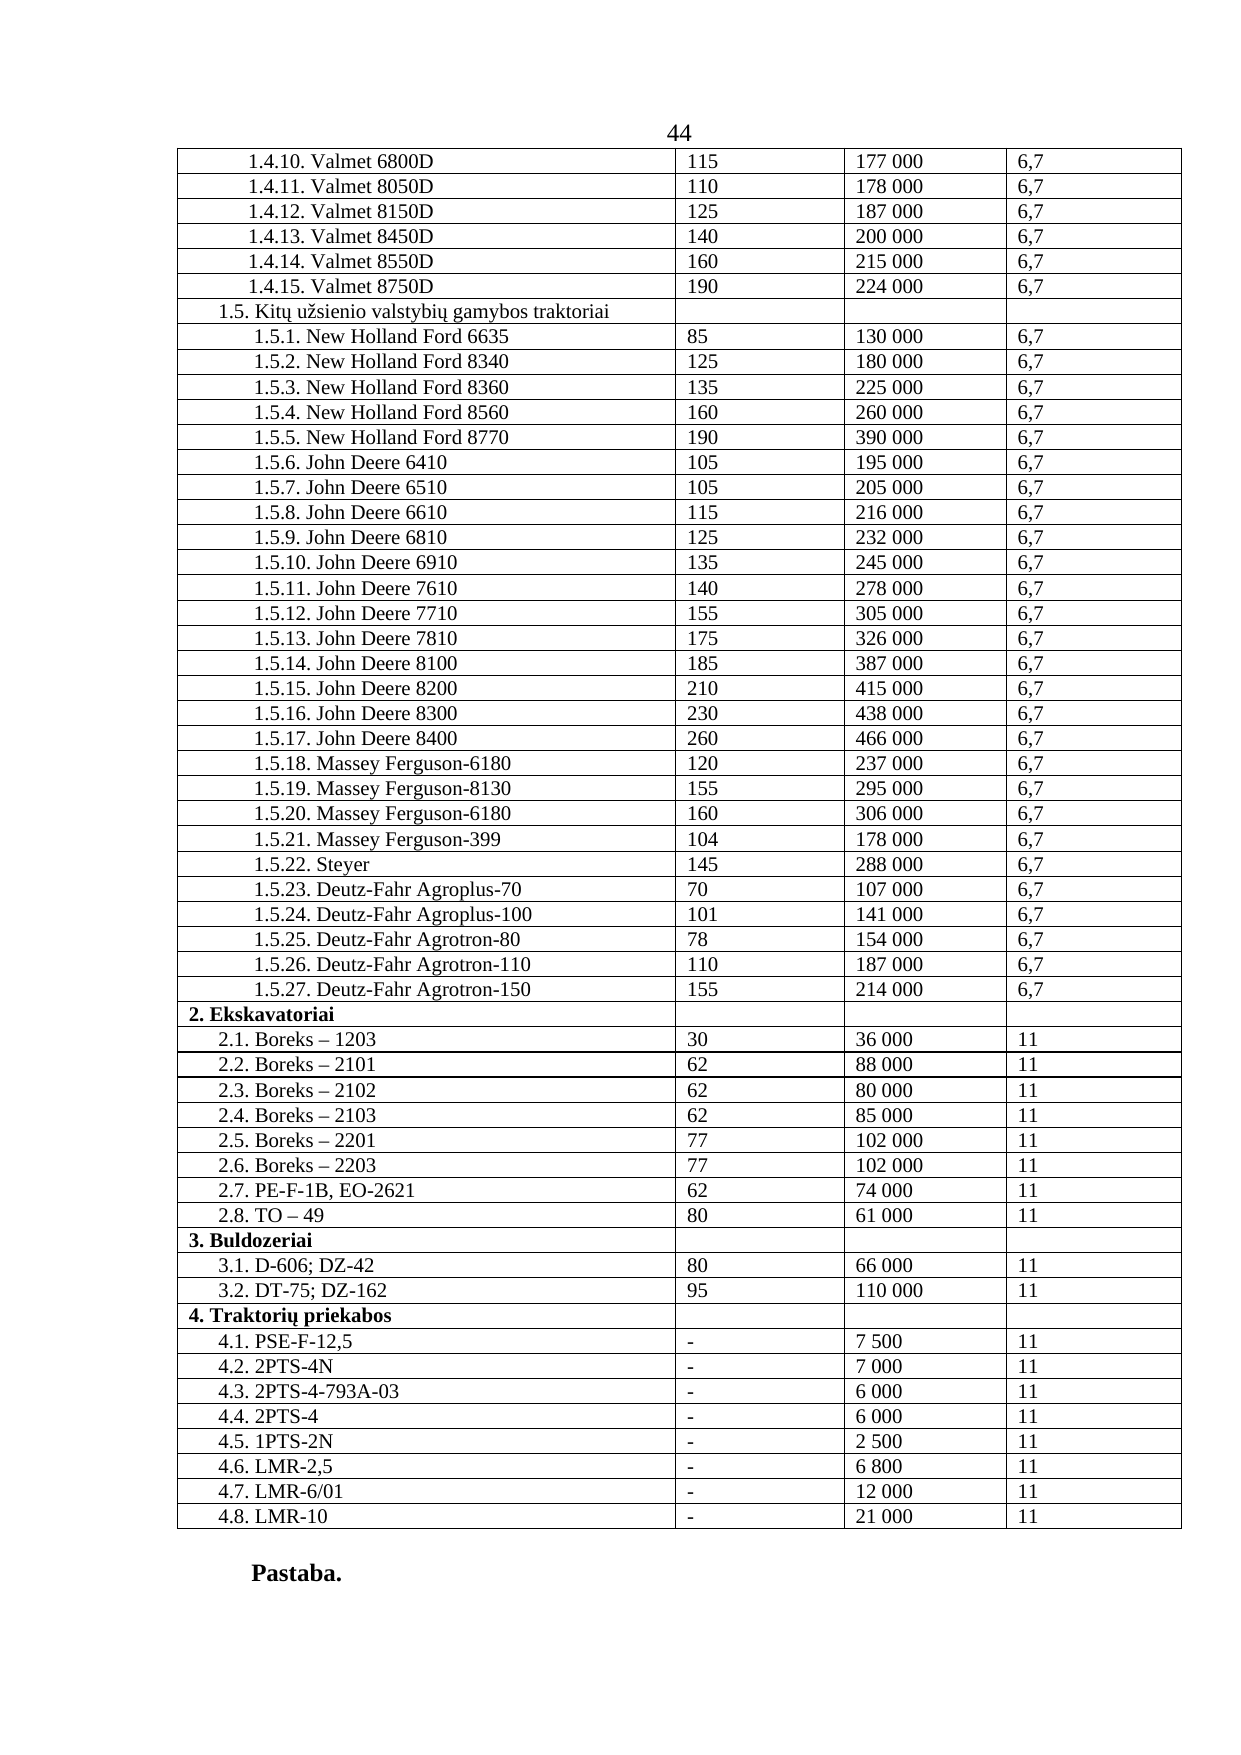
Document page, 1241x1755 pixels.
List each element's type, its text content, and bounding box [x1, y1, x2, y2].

table_cell 1.5.16. John Deere 8300 [178, 701, 675, 725]
table_cell - [676, 1454, 844, 1478]
table_cell 125 [676, 350, 844, 373]
table_cell 102 000 [845, 1153, 1006, 1177]
table_cell 260 000 [845, 400, 1006, 424]
table_cell 6,7 [1007, 350, 1181, 373]
table_cell 1.5.2. New Holland Ford 8340 [178, 350, 675, 373]
table_cell 6,7 [1007, 927, 1181, 951]
table_cell 6,7 [1007, 651, 1181, 675]
table_cell 326 000 [845, 626, 1006, 650]
text Pastaba. [177, 1558, 1181, 1587]
table_cell 115 [676, 149, 844, 173]
table_cell 155 [676, 601, 844, 624]
table_cell 11 [1007, 1354, 1181, 1378]
table_cell 177 000 [845, 149, 1006, 173]
table_cell 1.5.4. New Holland Ford 8560 [178, 400, 675, 424]
table_cell 390 000 [845, 425, 1006, 449]
table_cell 225 000 [845, 375, 1006, 399]
table_cell 62 [676, 1178, 844, 1202]
table_cell [1007, 1228, 1181, 1252]
table_cell 466 000 [845, 726, 1006, 750]
table_cell 1.5.21. Massey Ferguson-399 [178, 826, 675, 851]
table_cell 2.8. TO – 49 [178, 1203, 675, 1227]
table_cell 85 000 [845, 1103, 1006, 1127]
table_cell 1.5.6. John Deere 6410 [178, 450, 675, 474]
table_cell 214 000 [845, 977, 1006, 1001]
table_cell 6,7 [1007, 274, 1181, 298]
table_cell 1.4.12. Valmet 8150D [178, 199, 675, 223]
table_cell 101 [676, 902, 844, 926]
table_cell 6,7 [1007, 826, 1181, 851]
table_cell 7 000 [845, 1354, 1006, 1378]
table_cell 4.1. PSE-F-12,5 [178, 1329, 675, 1353]
table_cell 2. Ekskavatoriai [178, 1002, 675, 1026]
table_cell 260 [676, 726, 844, 750]
table_cell 1.5.25. Deutz-Fahr Agrotron-80 [178, 927, 675, 951]
table_cell 6,7 [1007, 877, 1181, 901]
table_cell 6,7 [1007, 776, 1181, 800]
table_cell 1.4.14. Valmet 8550D [178, 249, 675, 273]
table_cell - [676, 1329, 844, 1353]
table_cell 160 [676, 249, 844, 273]
table_cell 11 [1007, 1379, 1181, 1403]
table_cell 387 000 [845, 651, 1006, 675]
table_cell 70 [676, 877, 844, 901]
table_cell [845, 1002, 1006, 1026]
table_cell 6,7 [1007, 249, 1181, 273]
table_cell 11 [1007, 1504, 1181, 1528]
table_cell 6,7 [1007, 550, 1181, 574]
table_cell 1.5.12. John Deere 7710 [178, 601, 675, 624]
table_cell 4.2. 2PTS-4N [178, 1354, 675, 1378]
table_cell 110 [676, 952, 844, 976]
table_cell 2.7. PE-F-1B, EO-2621 [178, 1178, 675, 1202]
table_cell 77 [676, 1128, 844, 1152]
table_cell 11 [1007, 1253, 1181, 1277]
table_cell 155 [676, 776, 844, 800]
table_cell 1.5.19. Massey Ferguson-8130 [178, 776, 675, 800]
table_cell [676, 1228, 844, 1252]
table_cell 215 000 [845, 249, 1006, 273]
table_cell 104 [676, 826, 844, 851]
table_cell 216 000 [845, 500, 1006, 524]
table_cell 110 000 [845, 1278, 1006, 1302]
table_cell 6,7 [1007, 475, 1181, 499]
table_cell 195 000 [845, 450, 1006, 474]
table_cell 77 [676, 1153, 844, 1177]
table_cell 4.4. 2PTS-4 [178, 1404, 675, 1428]
table_cell 6,7 [1007, 575, 1181, 599]
table_cell 115 [676, 500, 844, 524]
table_cell 62 [676, 1078, 844, 1102]
table_cell 6,7 [1007, 450, 1181, 474]
table_cell 3. Buldozeriai [178, 1228, 675, 1252]
table_cell 11 [1007, 1454, 1181, 1478]
table_cell 1.5.24. Deutz-Fahr Agroplus-100 [178, 902, 675, 926]
table_cell 6,7 [1007, 500, 1181, 524]
table_cell 125 [676, 525, 844, 549]
table_cell 1.4.10. Valmet 6800D [178, 149, 675, 173]
table_cell 11 [1007, 1429, 1181, 1453]
table_cell 1.5. Kitų užsienio valstybių gamybos traktoriai [178, 299, 675, 323]
table_cell 78 [676, 927, 844, 951]
table_cell 306 000 [845, 801, 1006, 825]
table_cell 11 [1007, 1404, 1181, 1428]
table_cell 11 [1007, 1128, 1181, 1152]
table_cell 1.4.15. Valmet 8750D [178, 274, 675, 298]
table_cell 6,7 [1007, 701, 1181, 725]
table_cell 185 [676, 651, 844, 675]
table_cell [676, 1304, 844, 1327]
table_cell 190 [676, 425, 844, 449]
table_cell 110 [676, 174, 844, 198]
table_cell 107 000 [845, 877, 1006, 901]
table_cell 61 000 [845, 1203, 1006, 1227]
table_cell 11 [1007, 1053, 1181, 1076]
table_cell 6,7 [1007, 801, 1181, 825]
table_cell 200 000 [845, 224, 1006, 248]
table_cell 30 [676, 1027, 844, 1051]
table_cell 85 [676, 324, 844, 348]
table_cell 11 [1007, 1329, 1181, 1353]
table_cell 6,7 [1007, 601, 1181, 624]
table_cell 88 000 [845, 1053, 1006, 1076]
table_cell [845, 1304, 1006, 1327]
table_cell 80 000 [845, 1078, 1006, 1102]
table_cell 1.5.8. John Deere 6610 [178, 500, 675, 524]
table_cell 145 [676, 852, 844, 876]
table_cell 62 [676, 1053, 844, 1076]
table_cell 6,7 [1007, 174, 1181, 198]
table_cell 278 000 [845, 575, 1006, 599]
table_cell 6,7 [1007, 525, 1181, 549]
table_cell [676, 1002, 844, 1026]
table_cell 180 000 [845, 350, 1006, 373]
table_cell 2.2. Boreks – 2101 [178, 1053, 675, 1076]
table_cell 7 500 [845, 1329, 1006, 1353]
table_cell 105 [676, 450, 844, 474]
table_cell 1.5.7. John Deere 6510 [178, 475, 675, 499]
table_cell 187 000 [845, 952, 1006, 976]
table_cell 36 000 [845, 1027, 1006, 1051]
table_cell 288 000 [845, 852, 1006, 876]
table_cell 187 000 [845, 199, 1006, 223]
table_cell 6,7 [1007, 751, 1181, 775]
table_cell 1.4.11. Valmet 8050D [178, 174, 675, 198]
table_cell 11 [1007, 1203, 1181, 1227]
table_cell 1.5.23. Deutz-Fahr Agroplus-70 [178, 877, 675, 901]
table_cell 6,7 [1007, 852, 1181, 876]
table_cell 11 [1007, 1479, 1181, 1503]
table_cell 232 000 [845, 525, 1006, 549]
table_cell 6,7 [1007, 977, 1181, 1001]
table_cell 1.5.26. Deutz-Fahr Agrotron-110 [178, 952, 675, 976]
table_cell 224 000 [845, 274, 1006, 298]
table_cell 6,7 [1007, 726, 1181, 750]
table_cell 135 [676, 550, 844, 574]
table_cell 6,7 [1007, 224, 1181, 248]
table_cell 1.5.1. New Holland Ford 6635 [178, 324, 675, 348]
table_cell 95 [676, 1278, 844, 1302]
table_cell 11 [1007, 1153, 1181, 1177]
table_cell 245 000 [845, 550, 1006, 574]
table_cell 1.5.17. John Deere 8400 [178, 726, 675, 750]
table_cell 6,7 [1007, 324, 1181, 348]
table_cell 11 [1007, 1103, 1181, 1127]
table_cell 6,7 [1007, 676, 1181, 700]
table_cell 178 000 [845, 174, 1006, 198]
table_cell - [676, 1354, 844, 1378]
table_cell - [676, 1404, 844, 1428]
table_cell [1007, 1002, 1181, 1026]
table_cell 415 000 [845, 676, 1006, 700]
table_cell 80 [676, 1203, 844, 1227]
table_cell - [676, 1379, 844, 1403]
table_cell 1.5.15. John Deere 8200 [178, 676, 675, 700]
table_cell 120 [676, 751, 844, 775]
table_cell 178 000 [845, 826, 1006, 851]
table_cell 154 000 [845, 927, 1006, 951]
table_cell 1.5.18. Massey Ferguson-6180 [178, 751, 675, 775]
table_cell 6,7 [1007, 199, 1181, 223]
table_cell 3.1. D-606; DZ-42 [178, 1253, 675, 1277]
table_cell [1007, 1304, 1181, 1327]
table_cell 6,7 [1007, 902, 1181, 926]
table_cell 6,7 [1007, 375, 1181, 399]
table_cell 4.3. 2PTS-4-793A-03 [178, 1379, 675, 1403]
table_cell 1.5.20. Massey Ferguson-6180 [178, 801, 675, 825]
table_cell 6 000 [845, 1404, 1006, 1428]
table_cell 1.5.9. John Deere 6810 [178, 525, 675, 549]
table_cell 6,7 [1007, 149, 1181, 173]
table_cell 11 [1007, 1178, 1181, 1202]
table_cell 205 000 [845, 475, 1006, 499]
table_cell 2.5. Boreks – 2201 [178, 1128, 675, 1152]
table_cell 6,7 [1007, 425, 1181, 449]
table_cell 210 [676, 676, 844, 700]
table_cell 11 [1007, 1078, 1181, 1102]
table_cell 1.4.13. Valmet 8450D [178, 224, 675, 248]
table_cell [1007, 299, 1181, 323]
table_cell 1.5.14. John Deere 8100 [178, 651, 675, 675]
table_cell 4. Traktorių priekabos [178, 1304, 675, 1327]
table_cell 11 [1007, 1027, 1181, 1051]
table_cell 11 [1007, 1278, 1181, 1302]
table_cell 140 [676, 224, 844, 248]
table_cell 2.3. Boreks – 2102 [178, 1078, 675, 1102]
table_cell 4.5. 1PTS-2N [178, 1429, 675, 1453]
table_cell 6 800 [845, 1454, 1006, 1478]
table_cell 80 [676, 1253, 844, 1277]
table_cell 295 000 [845, 776, 1006, 800]
table_cell - [676, 1429, 844, 1453]
table_cell [845, 1228, 1006, 1252]
table_cell 438 000 [845, 701, 1006, 725]
table_cell 237 000 [845, 751, 1006, 775]
table_cell 230 [676, 701, 844, 725]
table_cell - [676, 1504, 844, 1528]
table_cell 141 000 [845, 902, 1006, 926]
table_cell 6,7 [1007, 952, 1181, 976]
table_cell 190 [676, 274, 844, 298]
table_cell 1.5.11. John Deere 7610 [178, 575, 675, 599]
table_cell 4.7. LMR-6/01 [178, 1479, 675, 1503]
table_cell 135 [676, 375, 844, 399]
table_cell 62 [676, 1103, 844, 1127]
table_cell 140 [676, 575, 844, 599]
table_cell 1.5.27. Deutz-Fahr Agrotron-150 [178, 977, 675, 1001]
table_cell 125 [676, 199, 844, 223]
table_cell 130 000 [845, 324, 1006, 348]
table_cell 3.2. DT-75; DZ-162 [178, 1278, 675, 1302]
table_cell 2.4. Boreks – 2103 [178, 1103, 675, 1127]
table_cell 6,7 [1007, 400, 1181, 424]
table_cell 1.5.5. New Holland Ford 8770 [178, 425, 675, 449]
table_cell 155 [676, 977, 844, 1001]
table_cell 4.6. LMR-2,5 [178, 1454, 675, 1478]
table_cell 1.5.3. New Holland Ford 8360 [178, 375, 675, 399]
table_cell [676, 299, 844, 323]
table_cell 105 [676, 475, 844, 499]
table_cell 1.5.22. Steyer [178, 852, 675, 876]
table_cell 6 000 [845, 1379, 1006, 1403]
table_cell 305 000 [845, 601, 1006, 624]
table_cell 175 [676, 626, 844, 650]
table_cell 160 [676, 400, 844, 424]
table_cell 12 000 [845, 1479, 1006, 1503]
table_cell 74 000 [845, 1178, 1006, 1202]
table_cell 66 000 [845, 1253, 1006, 1277]
table_cell 4.8. LMR-10 [178, 1504, 675, 1528]
table_cell 21 000 [845, 1504, 1006, 1528]
table_cell 2 500 [845, 1429, 1006, 1453]
table_cell 102 000 [845, 1128, 1006, 1152]
table_cell - [676, 1479, 844, 1503]
table_cell 1.5.13. John Deere 7810 [178, 626, 675, 650]
table_cell 2.1. Boreks – 1203 [178, 1027, 675, 1051]
table_cell 1.5.10. John Deere 6910 [178, 550, 675, 574]
table_cell 6,7 [1007, 626, 1181, 650]
table_cell 2.6. Boreks – 2203 [178, 1153, 675, 1177]
table_cell [845, 299, 1006, 323]
table_cell 160 [676, 801, 844, 825]
